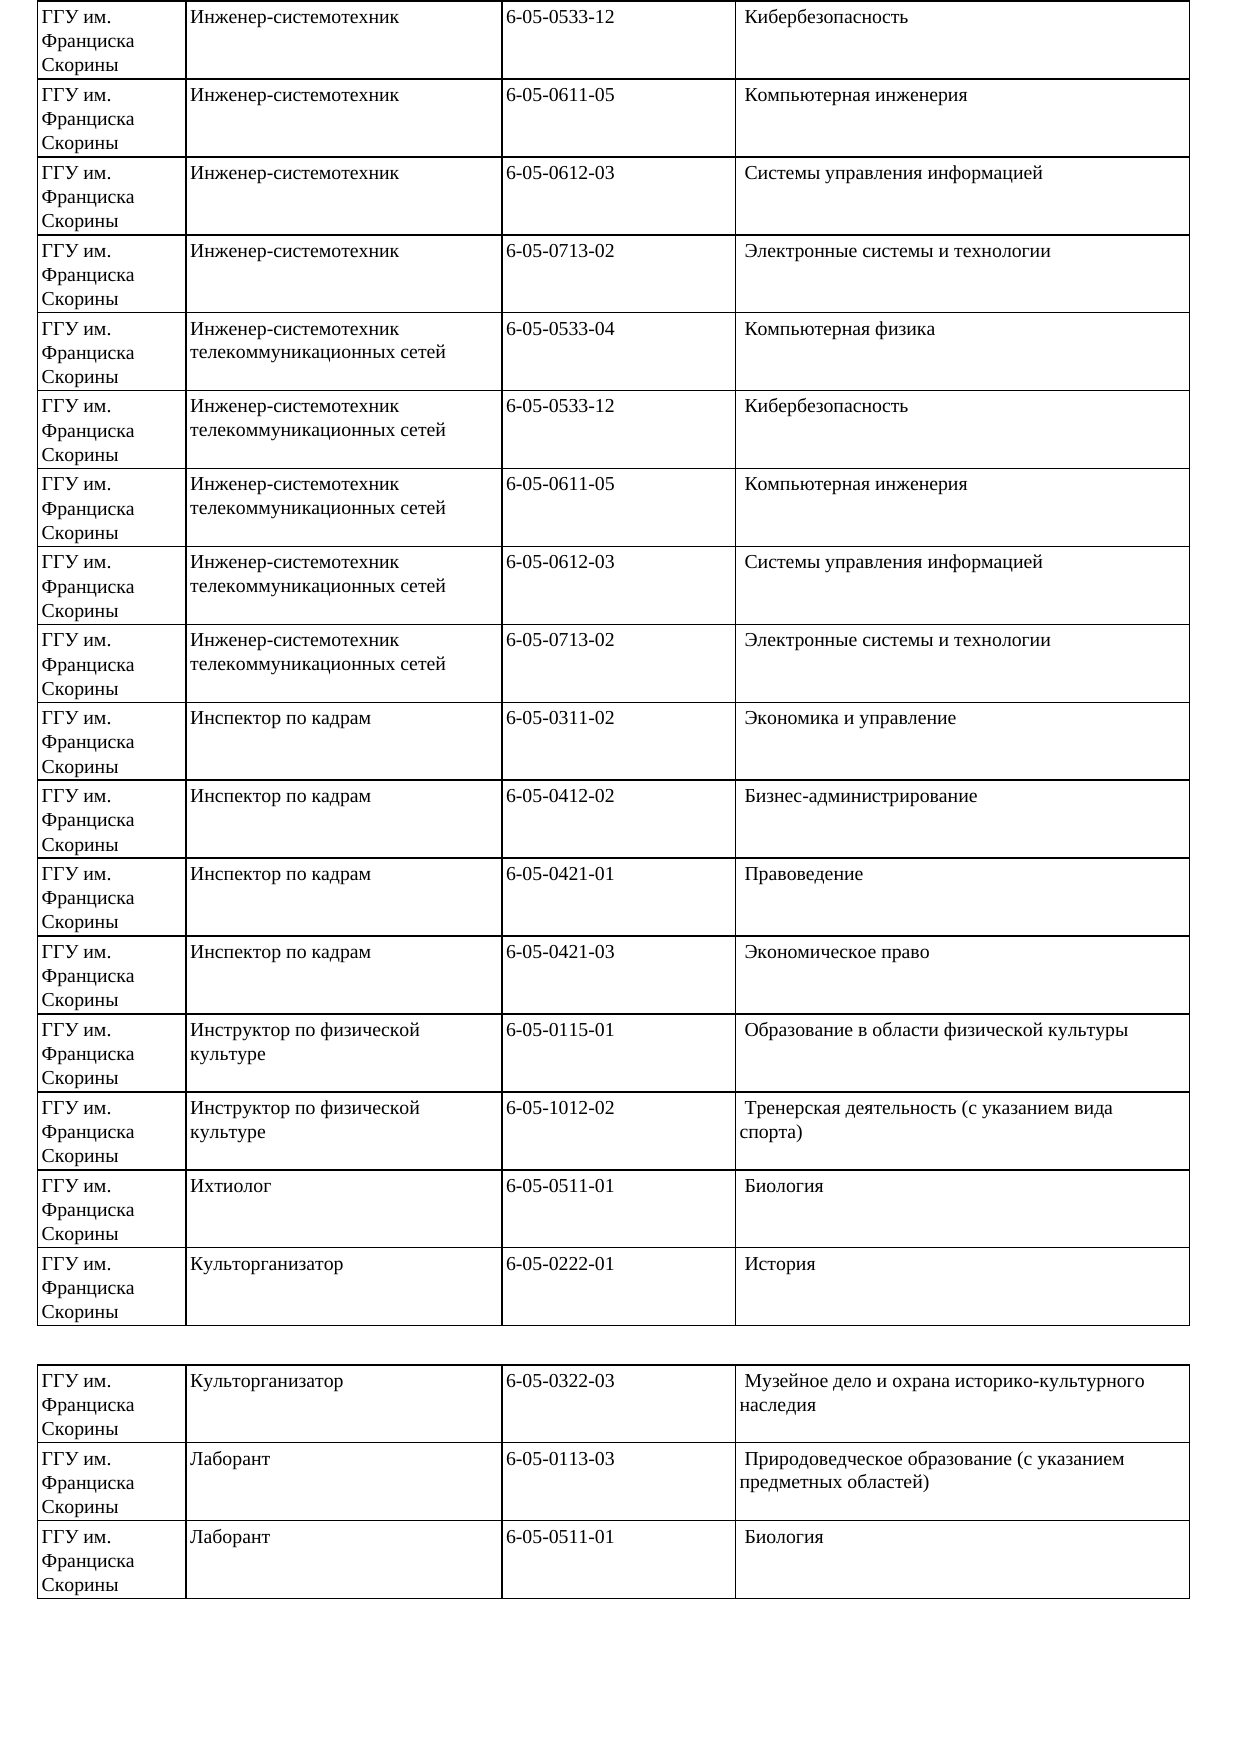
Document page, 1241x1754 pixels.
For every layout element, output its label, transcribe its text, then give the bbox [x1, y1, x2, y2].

table_cell Электронные системы и технологии [736, 236, 1189, 312]
table_cell Инженер-системотехник [187, 158, 501, 234]
table_cell ГГУ им. Франциска Скорины [38, 1248, 185, 1325]
table_cell Инспектор по кадрам [187, 703, 501, 779]
table_cell 6-05-0533-04 [503, 313, 735, 390]
table_cell ГГУ им. Франциска Скорины [38, 313, 185, 390]
table_cell Инженер-системотехник телекоммуникационных сетей [187, 313, 501, 390]
table_header ГГУ им. Франциска Скорины [38, 1366, 185, 1442]
table_header Музейное дело и охрана историко-культурного наследия [736, 1366, 1189, 1442]
table_cell ГГУ им. Франциска Скорины [38, 625, 185, 701]
table_cell Электронные системы и технологии [736, 625, 1189, 701]
table_cell Инспектор по кадрам [187, 781, 501, 857]
table_cell Инспектор по кадрам [187, 937, 501, 1013]
table_cell 6-05-0115-01 [503, 1015, 735, 1091]
table_cell 6-05-0713-02 [503, 625, 735, 701]
table_cell Инженер-системотехник телекоммуникационных сетей [187, 391, 501, 468]
table_cell Образование в области физической культуры [736, 1015, 1189, 1091]
table_cell Природоведческое образование (с указанием предметных областей) [736, 1443, 1189, 1520]
table_cell Экономика и управление [736, 703, 1189, 779]
table_cell 6-05-0421-03 [503, 937, 735, 1013]
table_cell ГГУ им. Франциска Скорины [38, 1521, 185, 1598]
table_cell ГГУ им. Франциска Скорины [38, 80, 185, 156]
table_cell 6-05-0511-01 [503, 1521, 735, 1598]
table_cell 6-05-0311-02 [503, 703, 735, 779]
table_cell Инженер-системотехник телекоммуникационных сетей [187, 547, 501, 623]
table_cell ГГУ им. Франциска Скорины [38, 1015, 185, 1091]
table_cell Инженер-системотехник телекоммуникационных сетей [187, 469, 501, 546]
table_cell 6-05-0612-03 [503, 158, 735, 234]
table_cell Бизнес-администрирование [736, 781, 1189, 857]
table_cell Кибербезопасность [736, 391, 1189, 468]
table_cell Инженер-системотехник [187, 236, 501, 312]
table_cell 6-05-0412-02 [503, 781, 735, 857]
table_cell Инструктор по физической культуре [187, 1093, 501, 1169]
table_cell 6-05-0533-12 [503, 391, 735, 468]
table_cell Компьютерная инженерия [736, 80, 1189, 156]
table_cell Системы управления информацией [736, 158, 1189, 234]
table_cell ГГУ им. Франциска Скорины [38, 1443, 185, 1520]
table_cell ГГУ им. Франциска Скорины [38, 781, 185, 857]
table_cell ГГУ им. Франциска Скорины [38, 1171, 185, 1247]
table_cell Экономическое право [736, 937, 1189, 1013]
table_cell Компьютерная физика [736, 313, 1189, 390]
table_cell Биология [736, 1171, 1189, 1247]
table_cell Инженер-системотехник телекоммуникационных сетей [187, 625, 501, 701]
table_cell 6-05-0533-12 [503, 2, 735, 78]
table_cell 6-05-0713-02 [503, 236, 735, 312]
table_cell 6-05-0222-01 [503, 1248, 735, 1325]
table_cell Лаборант [187, 1521, 501, 1598]
table_cell Правоведение [736, 859, 1189, 935]
table_cell ГГУ им. Франциска Скорины [38, 2, 185, 78]
table_cell ГГУ им. Франциска Скорины [38, 937, 185, 1013]
table_header 6-05-0322-03 [503, 1366, 735, 1442]
table_cell Кибербезопасность [736, 2, 1189, 78]
table_cell Ихтиолог [187, 1171, 501, 1247]
table_cell Системы управления информацией [736, 547, 1189, 623]
table_cell 6-05-0611-05 [503, 80, 735, 156]
table_cell Биология [736, 1521, 1189, 1598]
table_cell ГГУ им. Франциска Скорины [38, 469, 185, 546]
table_cell 6-05-0511-01 [503, 1171, 735, 1247]
table_cell 6-05-0421-01 [503, 859, 735, 935]
table_cell Инженер-системотехник [187, 2, 501, 78]
table_cell История [736, 1248, 1189, 1325]
table_cell 6-05-1012-02 [503, 1093, 735, 1169]
table_cell 6-05-0113-03 [503, 1443, 735, 1520]
table_cell ГГУ им. Франциска Скорины [38, 859, 185, 935]
table_cell ГГУ им. Франциска Скорины [38, 547, 185, 623]
table_header Культорганизатор [187, 1366, 501, 1442]
table_cell Тренерская деятельность (с указанием вида спорта) [736, 1093, 1189, 1169]
table_cell 6-05-0612-03 [503, 547, 735, 623]
table_cell Компьютерная инженерия [736, 469, 1189, 546]
table_cell Инструктор по физической культуре [187, 1015, 501, 1091]
table_cell Лаборант [187, 1443, 501, 1520]
table_cell ГГУ им. Франциска Скорины [38, 391, 185, 468]
table_cell 6-05-0611-05 [503, 469, 735, 546]
table_cell ГГУ им. Франциска Скорины [38, 1093, 185, 1169]
table_cell Инспектор по кадрам [187, 859, 501, 935]
table_cell ГГУ им. Франциска Скорины [38, 703, 185, 779]
table_cell Инженер-системотехник [187, 80, 501, 156]
table_cell ГГУ им. Франциска Скорины [38, 158, 185, 234]
table_cell ГГУ им. Франциска Скорины [38, 236, 185, 312]
table_cell Культорганизатор [187, 1248, 501, 1325]
